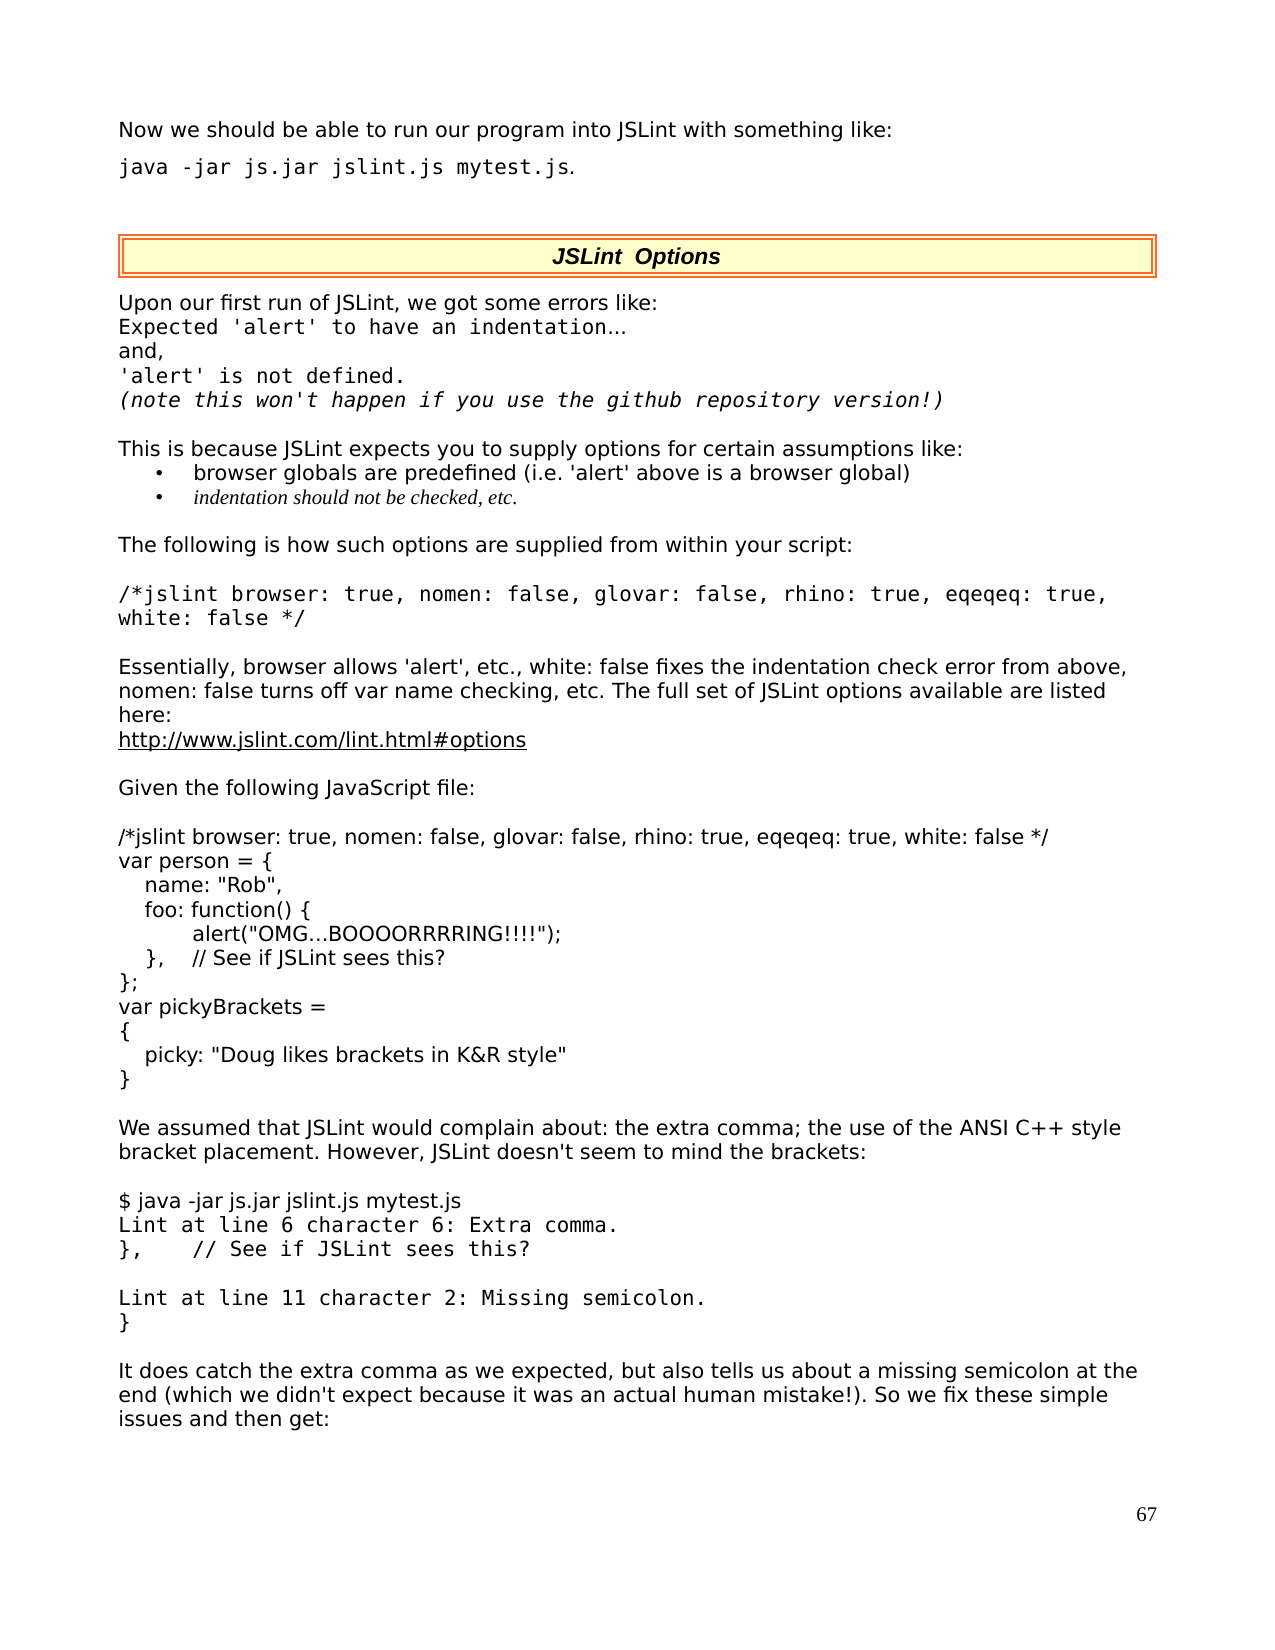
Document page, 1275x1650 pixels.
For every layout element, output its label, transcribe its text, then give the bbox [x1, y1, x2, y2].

text /*jslint browser: true, nomen: false, glovar: false, rhino: true, eqeqeq: true, white: false */ [118, 582, 1157, 631]
text Lint at line 6 character 6: Extra comma. [118, 1213, 1157, 1237]
text } [118, 1310, 1157, 1334]
text 'alert' is not defined. [118, 364, 1157, 388]
text java -jar js.jar jslint.js mytest.js. [118, 155, 1098, 179]
text Given the following JavaScript file: [118, 776, 1157, 801]
list indentation should not be checked, etc. [156, 485, 1157, 509]
text }, // See if JSLint sees this? [118, 1237, 1157, 1262]
text picky: "Doug likes brackets in K&R style" [118, 1043, 1157, 1067]
list browser globals are predefined (i.e. 'alert' above is a browser global) [156, 461, 1157, 485]
text $ java -jar js.jar jslint.js mytest.js [118, 1189, 1157, 1213]
text { [118, 1019, 1157, 1043]
text var pickyBrackets = [118, 995, 1157, 1019]
text This is because JSLint expects you to supply options for certain assumptions like: [118, 437, 1157, 461]
text }, // See if JSLint sees this? [118, 946, 1157, 970]
text (note this won't happen if you use the github repository version!) [118, 388, 1157, 412]
text Now we should be able to run our program into JSLint with something like: [118, 118, 1157, 142]
text Upon our first run of JSLint, we got some errors like: [118, 291, 1157, 315]
text Essentially, browser allows 'alert', etc., white: false fixes the indentation check error from above, nomen: false turns off var name checking, etc. The full set of JSLint options available are listed here: [118, 655, 1157, 728]
text } [118, 1067, 1157, 1092]
text }; [118, 970, 1157, 995]
text var person = { [118, 849, 1157, 873]
text and, [118, 339, 1157, 364]
text foo: function() { [118, 898, 1157, 922]
text alert("OMG...BOOOORRRRING!!!!"); [118, 922, 1157, 946]
text Lint at line 11 character 2: Missing semicolon. [118, 1286, 1157, 1310]
text The following is how such options are supplied from within your script: [118, 533, 1157, 558]
text We assumed that JSLint would complain about: the extra comma; the use of the ANSI C++ style bracket placement. However, JSLint doesn't seem to mind the brackets: [118, 1116, 1157, 1164]
text name: "Rob", [118, 873, 1157, 898]
text Expected 'alert' to have an indentation... [118, 315, 1157, 339]
text It does catch the extra comma as we expected, but also tells us about a missing semicolon at the end (which we didn't expect because it was an actual human mistake!). So we fix these simple issues and then get: [118, 1359, 1157, 1432]
text http://www.jslint.com/lint.html#options [118, 728, 1157, 752]
text /*jslint browser: true, nomen: false, glovar: false, rhino: true, eqeqeq: true, white: false */ [118, 825, 1157, 849]
